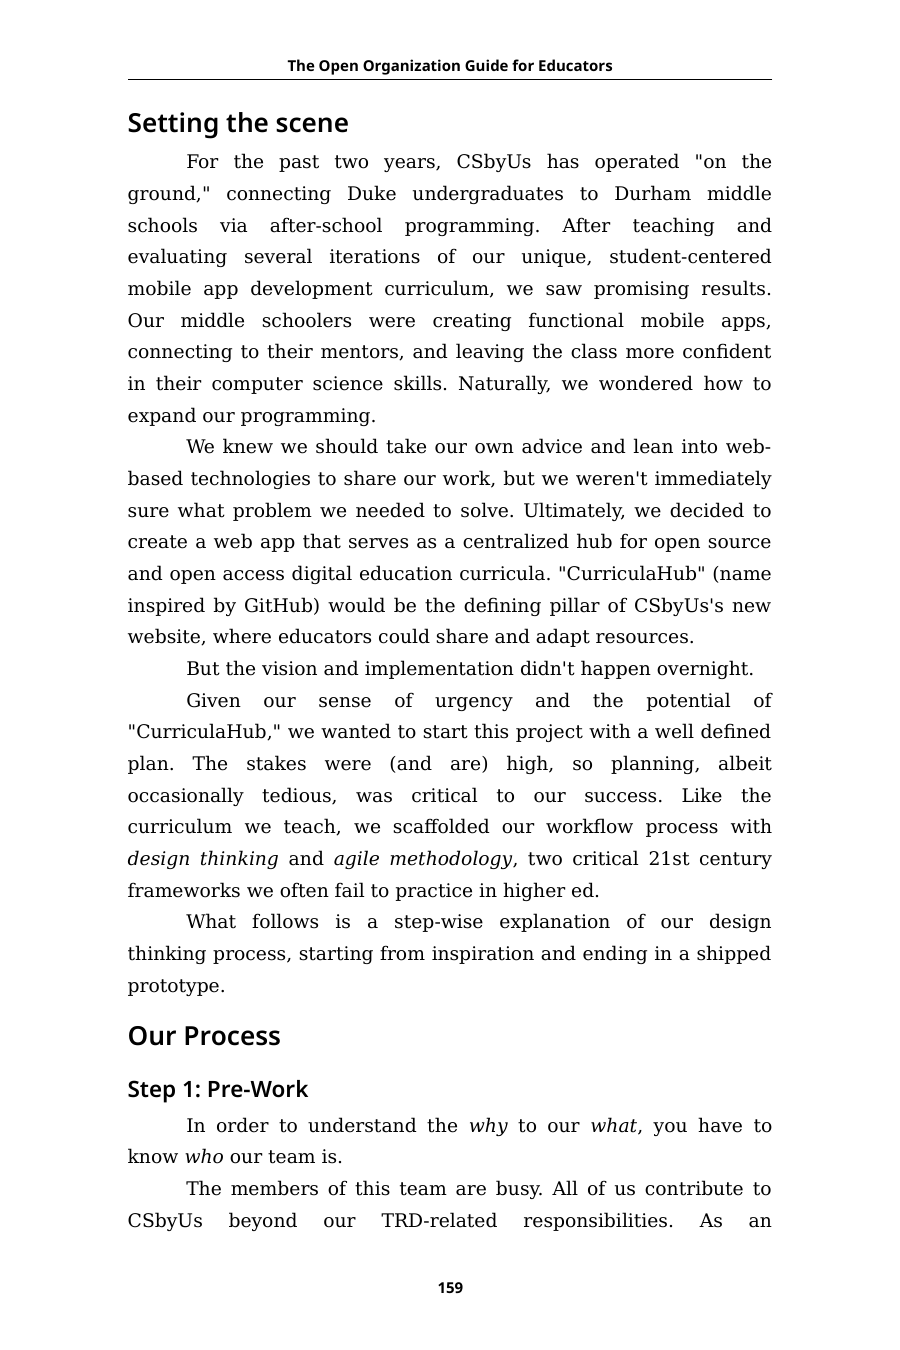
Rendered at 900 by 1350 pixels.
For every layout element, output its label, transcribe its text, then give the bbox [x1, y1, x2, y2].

text In order to understand the why to our what, you have to know who our team is. [127, 1115, 772, 1168]
subtitle Setting the scene [127, 109, 772, 139]
subtitle Our Process [127, 1021, 772, 1051]
text We knew we should take our own advice and lean into web-based technologies to share our work, but we weren't immediately sure what problem we needed to solve. Ultimately, we decided to create a web app that serves as a centralized hub for open source and open access digital education curricula. "CurriculaHub" (name inspired by GitHub) would be the defining pillar of CSbyUs's new website, where educators could share and adapt resources. [127, 437, 772, 648]
text Given our sense of urgency and the potential of "CurriculaHub," we wanted to start this project with a well defined plan. The stakes were (and are) high, so planning, albeit occasionally tedious, was critical to our success. Like the curriculum we teach, we scaffolded our workflow process with design thinking and agile methodology, two critical 21st century frameworks we often fail to practice in higher ed. [127, 690, 772, 902]
text But the vision and implementation didn't happen overnight. [127, 658, 772, 680]
subtitle Step 1: Pre-Work [127, 1076, 772, 1102]
text What follows is a step-wise explanation of our design thinking process, starting from inspiration and ending in a shipped prototype. [127, 912, 772, 997]
text For the past two years, CSbyUs has operated "on the ground," connecting Duke undergraduates to Durham middle schools via after-school programming. After teaching and evaluating several iterations of our unique, student-centered mobile app development curriculum, we saw promising results. Our middle schoolers were creating functional mobile apps, connecting to their mentors, and leaving the class more confident in their computer science skills. Naturally, we wondered how to expand our programming. [127, 152, 772, 427]
text The members of this team are busy. All of us contribute to CSbyUs beyond our TRD-related responsibilities. As an [127, 1178, 772, 1232]
